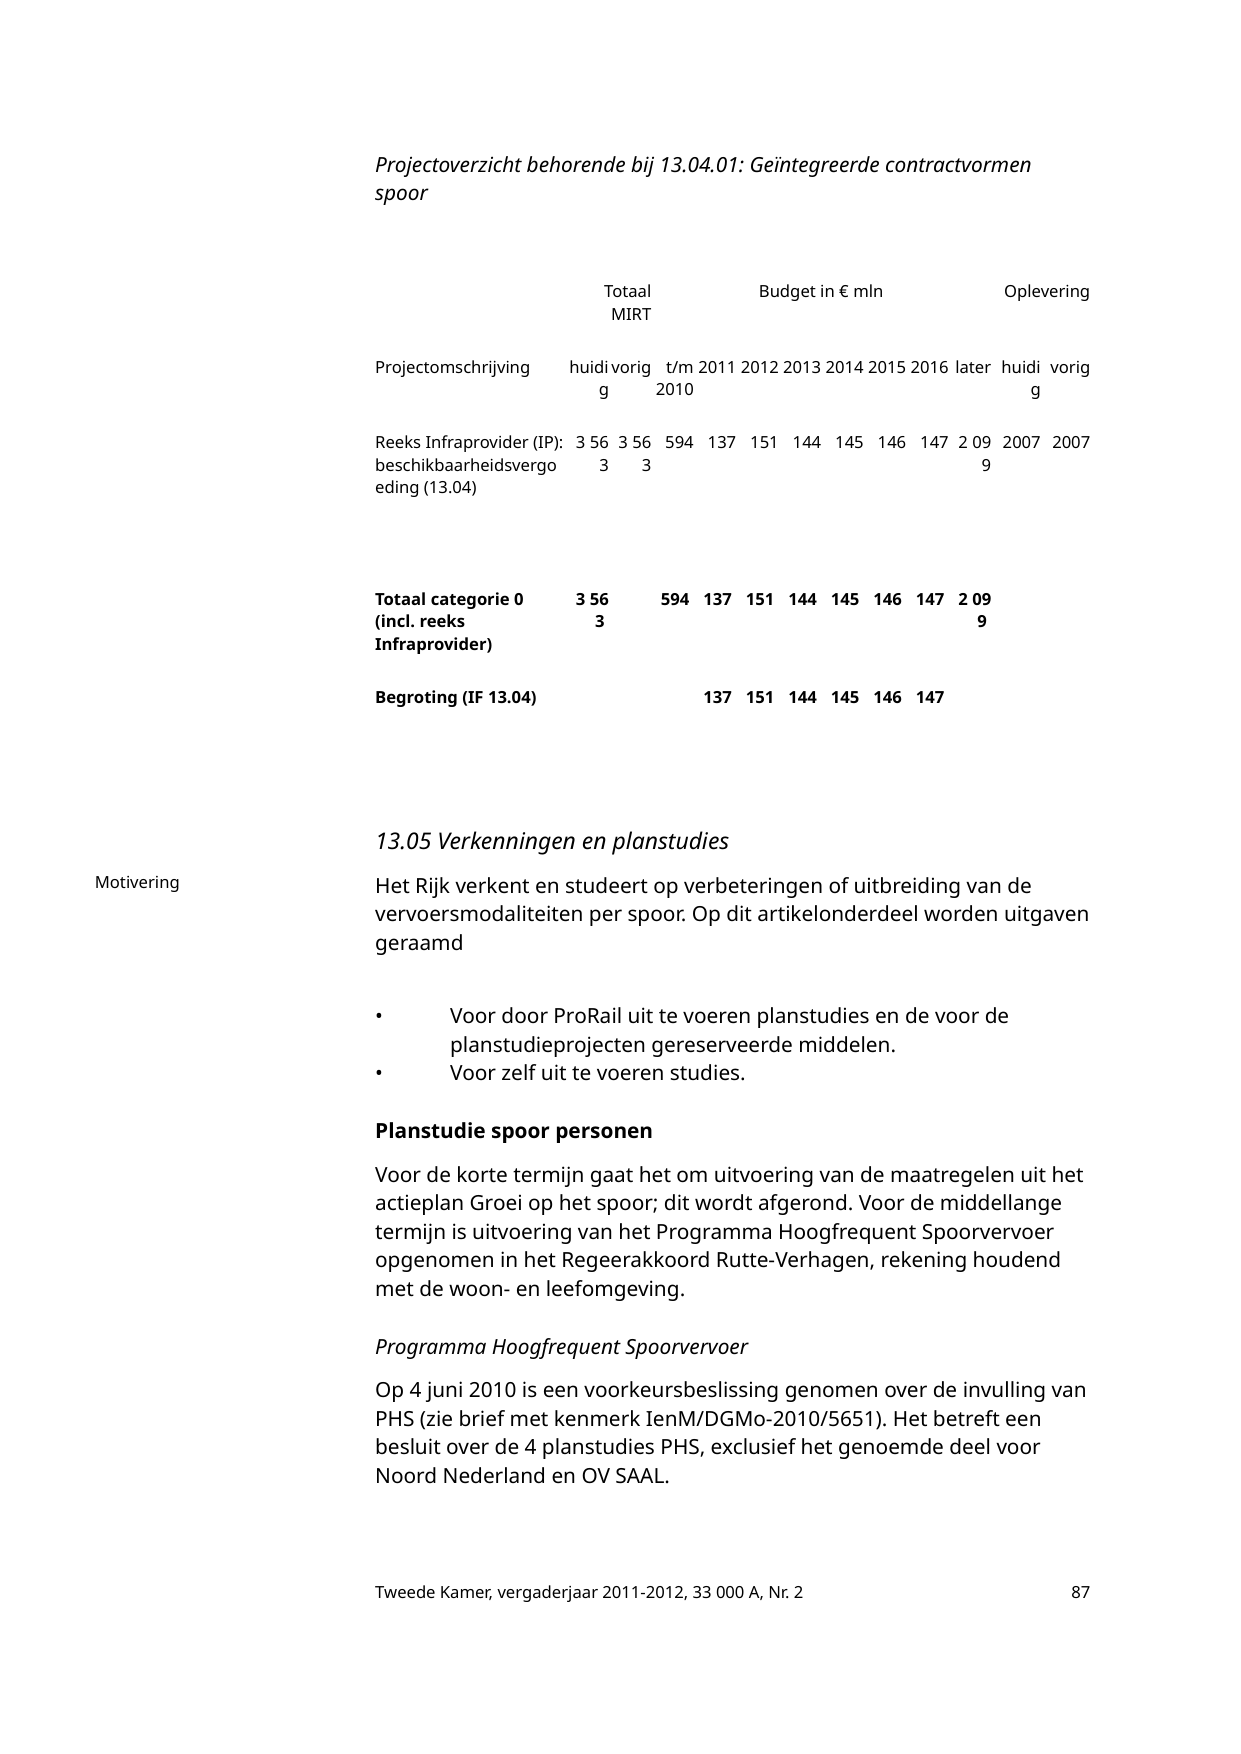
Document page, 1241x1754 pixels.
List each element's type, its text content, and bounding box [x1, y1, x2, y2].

text Op 4 juni 2010 is een voorkeursbeslissing genomen over de invulling van PHS (zie brief met kenmerk IenM/DGMo-2010/5651). Het betreft een besluit over de 4 planstudies PHS, exclusief het genoemde deel voor Noord Nederland en OV SAAL. [375, 1376, 1090, 1489]
list Voor door ProRail uit te voeren planstudies en de voor de planstudieprojecten gereserveerde middelen. [375, 1001, 1090, 1058]
table_cell 145 [821, 685, 863, 744]
table_cell [949, 685, 991, 744]
table_cell [1041, 685, 1090, 744]
table_cell 151 [736, 685, 778, 744]
table_cell 146 [864, 431, 906, 529]
subtitle 13.05 Verkenningen en planstudies [375, 825, 1090, 856]
table_cell [991, 685, 1041, 744]
table_cell [821, 529, 863, 587]
table_cell [694, 529, 736, 587]
table_cell 147 [906, 431, 948, 529]
table_cell [864, 529, 906, 587]
table_cell 146 [864, 587, 906, 685]
table_cell Begroting (IF 13.04) [375, 685, 566, 744]
table_cell later [949, 355, 991, 431]
table_cell 147 [906, 685, 948, 744]
table_cell vorig [1041, 355, 1090, 431]
table_cell [609, 587, 651, 685]
table_cell 2014 [821, 355, 863, 431]
table_cell [651, 685, 693, 744]
table_header Budget in € mln [651, 280, 991, 355]
table_cell [906, 529, 948, 587]
table_cell t/m 2010 [651, 355, 693, 431]
table_cell 144 [779, 685, 821, 744]
table_cell 3 563 [609, 431, 651, 529]
table_cell huidig [566, 355, 608, 431]
table_cell 137 [694, 431, 736, 529]
table_cell [736, 529, 778, 587]
table_cell 2007 [991, 431, 1041, 529]
table_cell 2016 [906, 355, 948, 431]
table_cell [566, 529, 608, 587]
table_cell [991, 529, 1041, 587]
table_cell vorig [609, 355, 651, 431]
text Motivering [94, 871, 328, 894]
text Het Rijk verkent en studeert op verbeteringen of uitbreiding van de vervoersmodaliteiten per spoor. Op dit artikelonderdeel worden uitgaven geraamd [375, 871, 1090, 956]
text Voor de korte termijn gaat het om uitvoering van de maatregelen uit het actieplan Groei op het spoor; dit wordt afgerond. Voor de middellange termijn is uitvoering van het Programma Hoogfrequent Spoorvervoer opgenomen in het Regeerakkoord Rutte-Verhagen, rekening houdend met de woon- en leefomgeving. [375, 1160, 1090, 1302]
table_cell [779, 529, 821, 587]
table_cell Reeks Infraprovider (IP): beschikbaarheidsvergoeding (13.04) [375, 431, 566, 529]
table_cell [609, 685, 651, 744]
table_header Totaal MIRT [566, 280, 651, 355]
table_cell 144 [779, 431, 821, 529]
table_cell Totaal categorie 0 (incl. reeks Infraprovider) [375, 587, 566, 685]
table_cell 2 099 [949, 431, 991, 529]
table_cell 3 563 [566, 431, 608, 529]
table_header Oplevering [991, 280, 1090, 355]
table_cell 144 [779, 587, 821, 685]
table_cell 2012 [736, 355, 778, 431]
table_cell 145 [821, 587, 863, 685]
table_cell 2 099 [949, 587, 991, 685]
table_cell [991, 587, 1041, 685]
text Projectoverzicht behorende bij 13.04.01: Geïntegreerde contractvormen spoor [375, 150, 1090, 207]
table_cell [566, 685, 608, 744]
table_cell [651, 529, 693, 587]
text Planstudie spoor personen [375, 1117, 1090, 1145]
table_cell 3 563 [566, 587, 608, 685]
text Programma Hoogfrequent Spoorvervoer [375, 1332, 1090, 1361]
table_cell huidig [991, 355, 1041, 431]
table_cell 2013 [779, 355, 821, 431]
table_cell 147 [906, 587, 948, 685]
table_cell 145 [821, 431, 863, 529]
table_cell [609, 529, 651, 587]
table_cell 151 [736, 431, 778, 529]
table_cell 594 [651, 431, 693, 529]
table_cell [949, 529, 991, 587]
table_cell [1041, 587, 1090, 685]
list Voor zelf uit te voeren studies. [375, 1058, 1090, 1087]
table_cell [1041, 529, 1090, 587]
table_cell 137 [694, 685, 736, 744]
table_cell 146 [864, 685, 906, 744]
table_cell 2011 [694, 355, 736, 431]
table_cell 137 [694, 587, 736, 685]
table_cell 594 [651, 587, 693, 685]
table_cell Projectomschrijving [375, 355, 566, 431]
table_cell [375, 529, 566, 587]
table_header [375, 280, 566, 355]
table_cell 2015 [864, 355, 906, 431]
table_cell 2007 [1041, 431, 1090, 529]
table_cell 151 [736, 587, 778, 685]
